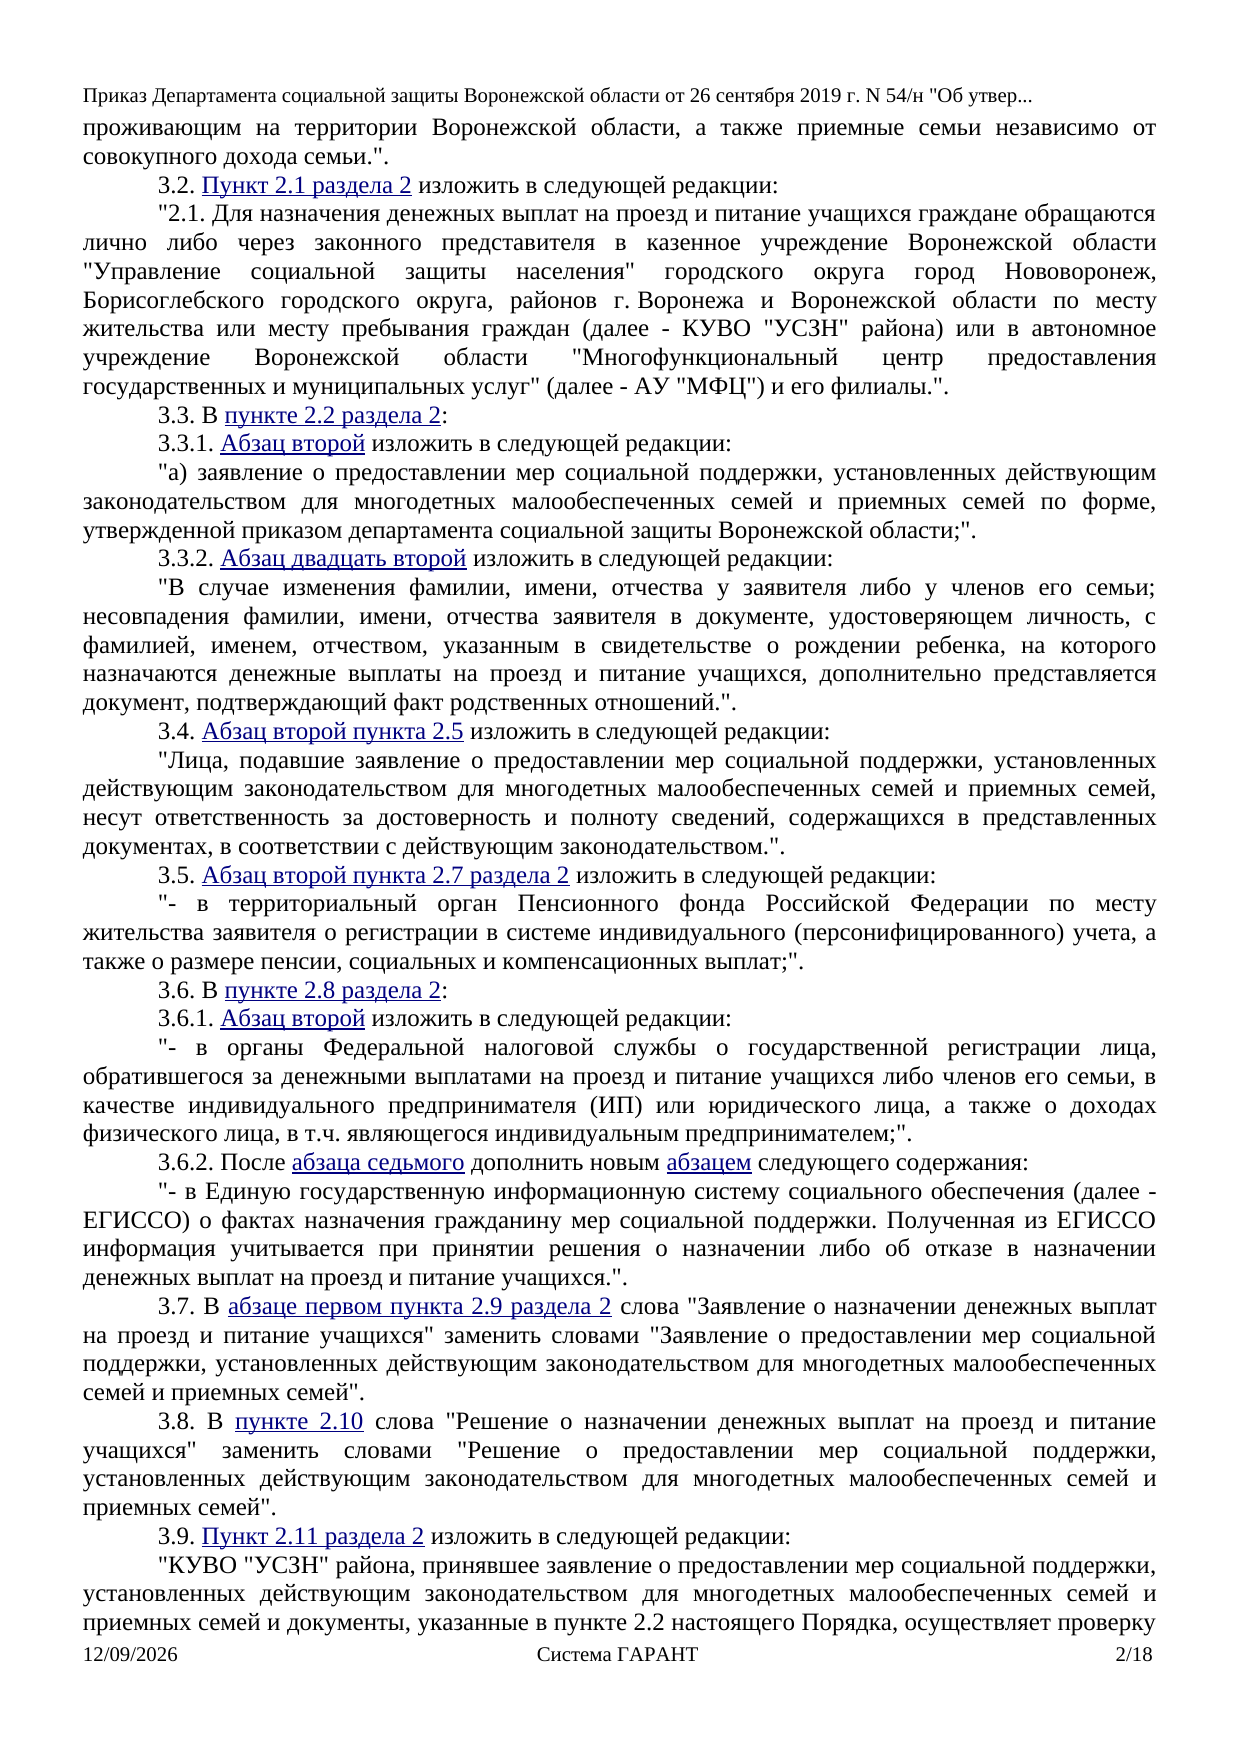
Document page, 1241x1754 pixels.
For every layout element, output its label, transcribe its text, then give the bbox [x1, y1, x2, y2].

text 3.6.1. Абзац второй изложить в следующей редакции: [83, 1003, 1157, 1032]
text 3.6.2. После абзаца седьмого дополнить новым абзацем следующего содержания: [83, 1147, 1157, 1176]
text 3.5. Абзац второй пункта 2.7 раздела 2 изложить в следующей редакции: [83, 860, 1157, 888]
text "а) заявление о предоставлении мер социальной поддержки, установленных действующим законодательством для многодетных малообеспеченных семей и приемных семей по форме, утвержденной приказом департамента социальной защиты Воронежской области;". [83, 457, 1157, 543]
text "- в территориальный орган Пенсионного фонда Российской Федерации по месту жительства заявителя о регистрации в системе индивидуального (персонифицированного) учета, а также о размере пенсии, социальных и компенсационных выплат;". [83, 888, 1157, 975]
text 3.6. В пункте 2.8 раздела 2: [83, 975, 1157, 1003]
text "КУВО "УСЗН" района, принявшее заявление о предоставлении мер социальной поддержки, установленных действующим законодательством для многодетных малообеспеченных семей и приемных семей и документы, указанные в пункте 2.2 настоящего Порядка, осуществляет проверку [83, 1550, 1157, 1636]
text 3.3.2. Абзац двадцать второй изложить в следующей редакции: [83, 543, 1157, 572]
text "2.1. Для назначения денежных выплат на проезд и питание учащихся граждане обращаются лично либо через законного представителя в казенное учреждение Воронежской области "Управление социальной защиты населения" городского округа город Нововоронеж, Борисоглебского городского округа, районов г. Воронежа и Воронежской области по месту жительства или месту пребывания граждан (далее - КУВО "УСЗН" района) или в автономное учреждение Воронежской области "Многофункциональный центр предоставления государственных и муниципальных услуг" (далее - АУ "МФЦ") и его филиалы.". [83, 198, 1157, 400]
text 3.4. Абзац второй пункта 2.5 изложить в следующей редакции: [83, 716, 1157, 745]
text 3.2. Пункт 2.1 раздела 2 изложить в следующей редакции: [83, 170, 1157, 198]
text 3.3. В пункте 2.2 раздела 2: [83, 400, 1157, 428]
text 3.7. В абзаце первом пункта 2.9 раздела 2 слова "Заявление о назначении денежных выплат на проезд и питание учащихся" заменить словами "Заявление о предоставлении мер социальной поддержки, установленных действующим законодательством для многодетных малообеспеченных семей и приемных семей". [83, 1291, 1157, 1406]
text 3.9. Пункт 2.11 раздела 2 изложить в следующей редакции: [83, 1521, 1157, 1550]
text "Лица, подавшие заявление о предоставлении мер социальной поддержки, установленных действующим законодательством для многодетных малообеспеченных семей и приемных семей, несут ответственность за достоверность и полноту сведений, содержащихся в представленных документах, в соответствии с действующим законодательством.". [83, 745, 1157, 860]
text "В случае изменения фамилии, имени, отчества у заявителя либо у членов его семьи; несовпадения фамилии, имени, отчества заявителя в документе, удостоверяющем личность, с фамилией, именем, отчеством, указанным в свидетельстве о рождении ребенка, на которого назначаются денежные выплаты на проезд и питание учащихся, дополнительно представляется документ, подтверждающий факт родственных отношений.". [83, 572, 1157, 716]
text 3.8. В пункте 2.10 слова "Решение о назначении денежных выплат на проезд и питание учащихся" заменить словами "Решение о предоставлении мер социальной поддержки, установленных действующим законодательством для многодетных малообеспеченных семей и приемных семей". [83, 1406, 1157, 1521]
text проживающим на территории Воронежской области, а также приемные семьи независимо от совокупного дохода семьи.". [83, 112, 1157, 170]
text "- в Единую государственную информационную систему социального обеспечения (далее - ЕГИССО) о фактах назначения гражданину мер социальной поддержки. Полученная из ЕГИССО информация учитывается при принятии решения о назначении либо об отказе в назначении денежных выплат на проезд и питание учащихся.". [83, 1176, 1157, 1291]
text 3.3.1. Абзац второй изложить в следующей редакции: [83, 428, 1157, 457]
text "- в органы Федеральной налоговой службы о государственной регистрации лица, обратившегося за денежными выплатами на проезд и питание учащихся либо членов его семьи, в качестве индивидуального предпринимателя (ИП) или юридического лица, а также о доходах физического лица, в т.ч. являющегося индивидуальным предпринимателем;". [83, 1032, 1157, 1147]
